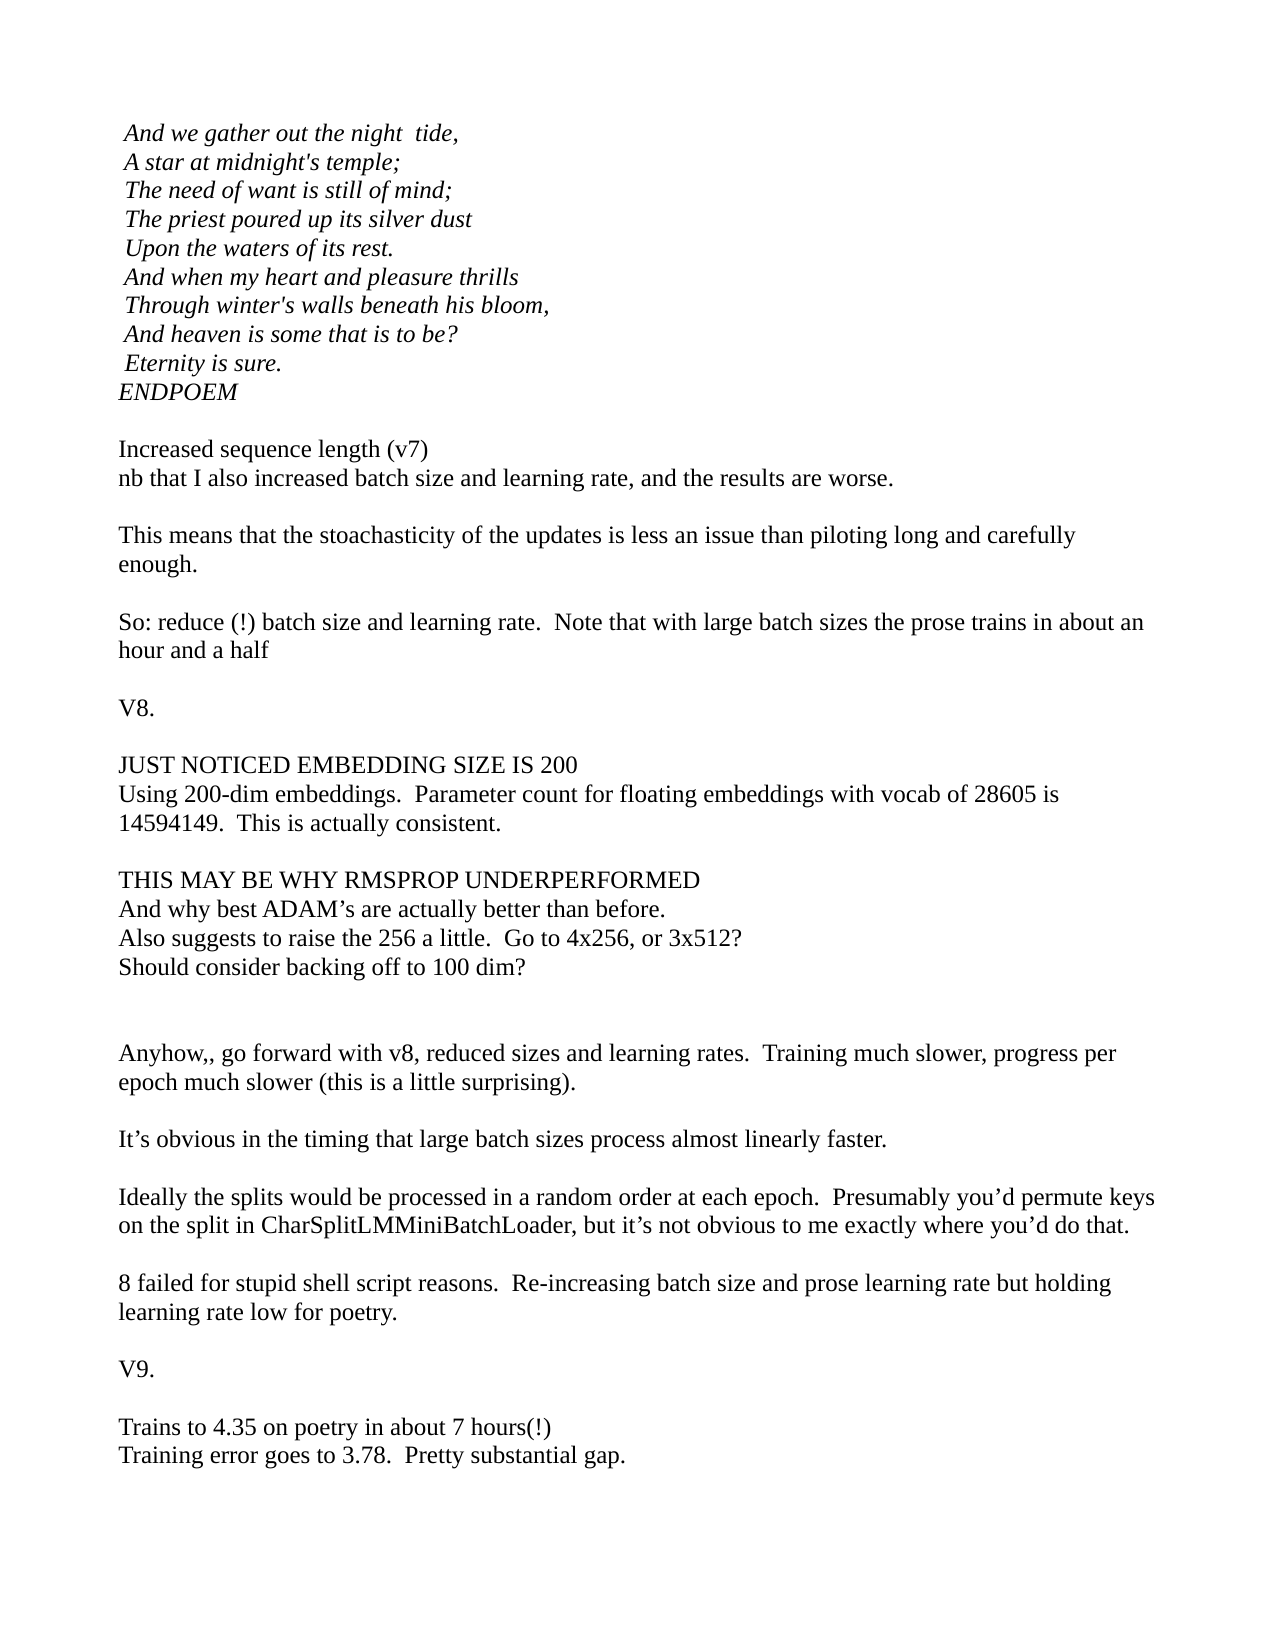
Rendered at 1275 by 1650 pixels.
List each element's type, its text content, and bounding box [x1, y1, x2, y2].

text And we gather out the night ­ tide, [118, 118, 1157, 147]
text V8. [118, 693, 1157, 722]
text Using 200-dim embeddings. Parameter count for floating embeddings with vocab of 28605 is 14594149. This is actually consistent. [118, 779, 1157, 837]
text It’s obvious in the timing that large batch sizes process almost linearly faster. [118, 1124, 1157, 1153]
text nb that I also increased batch size and learning rate, and the results are worse. [118, 463, 1157, 492]
text Should consider backing off to 100 dim? [118, 952, 1157, 981]
text Through winter's walls beneath his bloom, [118, 291, 1157, 319]
text And when my heart and pleasure thrills [118, 262, 1157, 291]
text V9. [118, 1354, 1157, 1383]
text Trains to 4.35 on poetry in about 7 hours(!) [118, 1412, 1157, 1441]
text A star at midnight's temple; [118, 147, 1157, 176]
text The need of want is still of mind; [118, 176, 1157, 204]
text Also suggests to raise the 256 a little. Go to 4x256, or 3x512? [118, 923, 1157, 952]
text The priest poured up its silver dust [118, 204, 1157, 233]
text And why best ADAM’s are actually better than before. [118, 894, 1157, 923]
text Increased sequence length (v7) [118, 434, 1157, 463]
text Training error goes to 3.78. Pretty substantial gap. [118, 1441, 1157, 1469]
text So: reduce (!) batch size and learning rate. Note that with large batch sizes the prose trains in about an hour and a half [118, 607, 1157, 664]
text Upon the waters of its rest. [118, 233, 1157, 262]
text 8 failed for stupid shell script reasons. Re-increasing batch size and prose learning rate but holding learning rate low for poetry. [118, 1268, 1157, 1326]
text ENDPOEM [118, 377, 1157, 406]
text THIS MAY BE WHY RMSPROP UNDERPERFORMED [118, 866, 1157, 894]
text Anyhow,, go forward with v8, reduced sizes and learning rates. Training much slower, progress per epoch much slower (this is a little surprising). [118, 1038, 1157, 1096]
text Eternity is sure. [118, 348, 1157, 377]
text And heaven is some that is to be? [118, 319, 1157, 348]
text Ideally the splits would be processed in a random order at each epoch. Presumably you’d permute keys on the split in CharSplitLMMiniBatchLoader, but it’s not obvious to me exactly where you’d do that. [118, 1182, 1157, 1239]
text This means that the stoachasticity of the updates is less an issue than piloting long and carefully enough. [118, 521, 1157, 578]
text JUST NOTICED EMBEDDING SIZE IS 200 [118, 751, 1157, 779]
